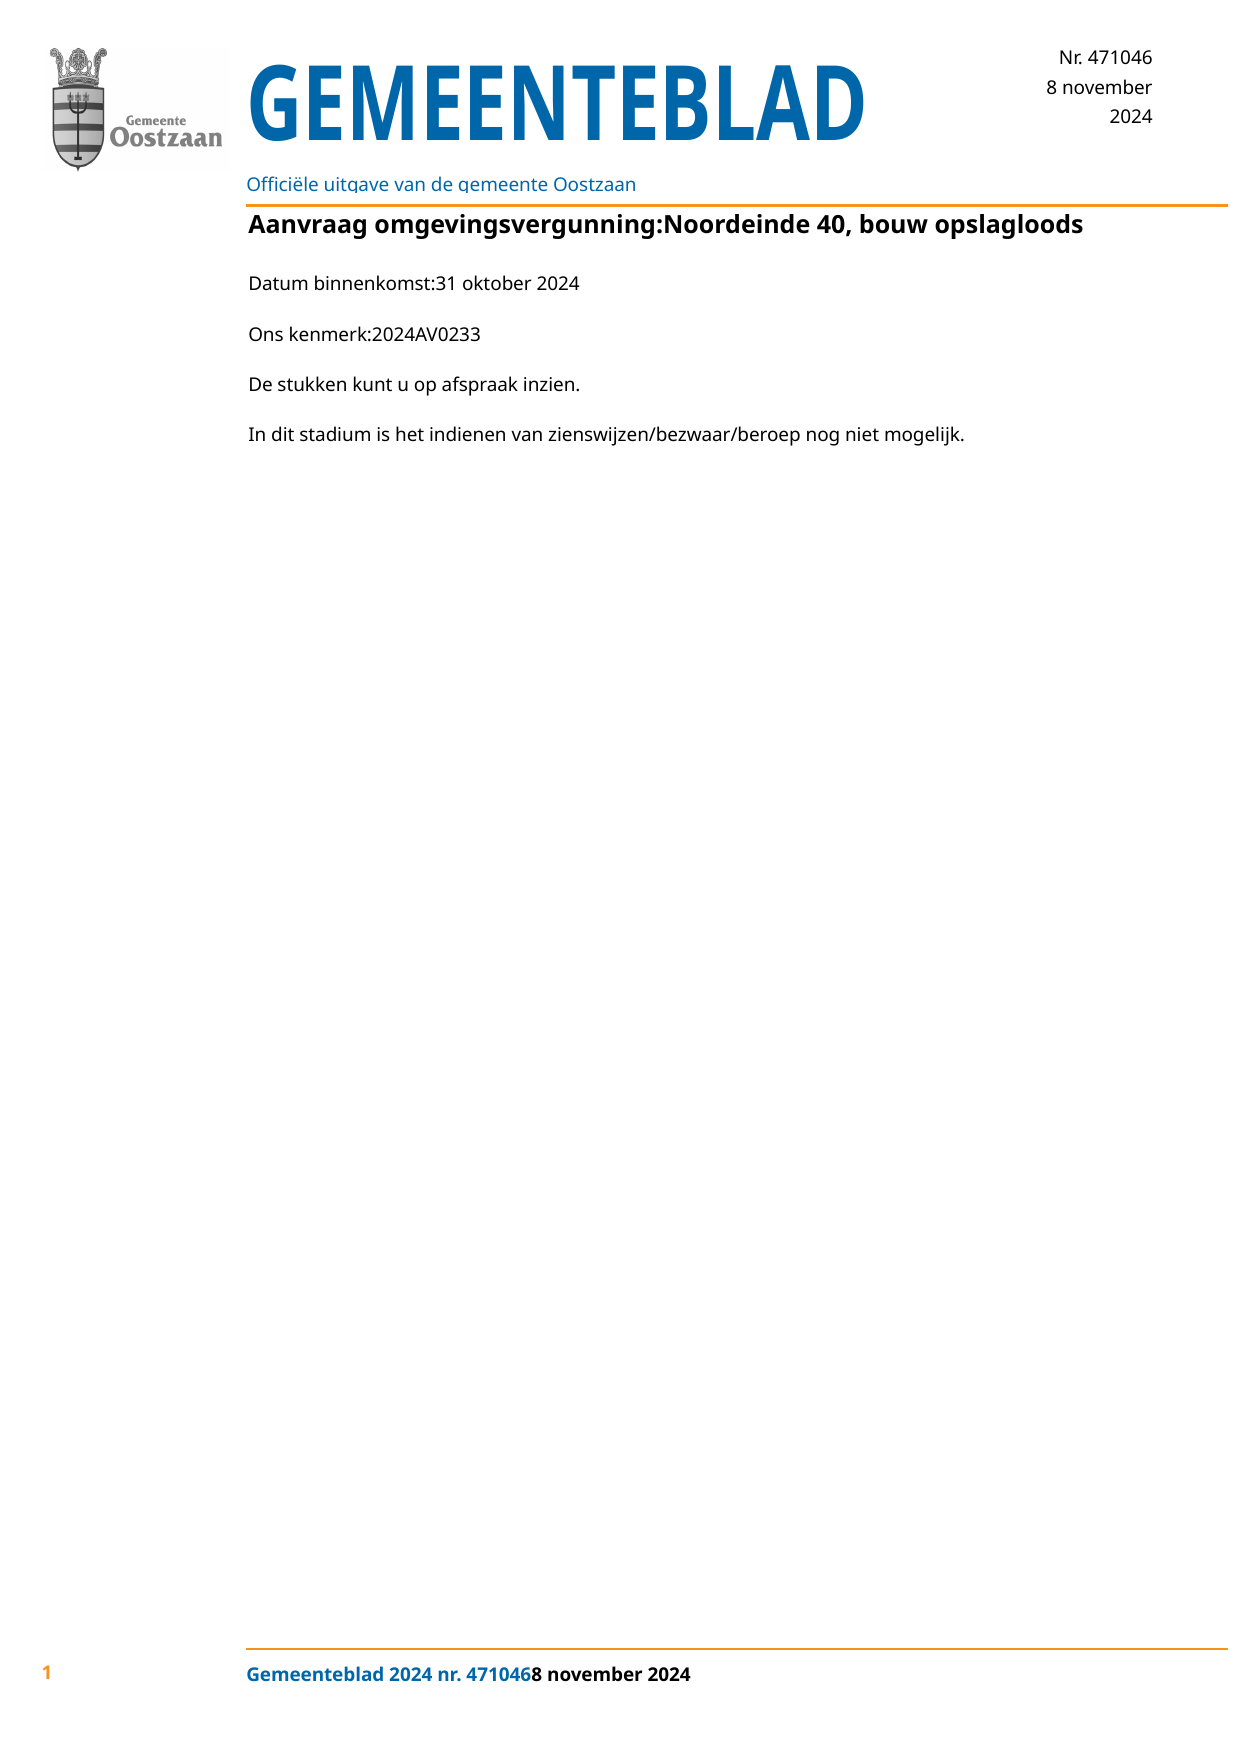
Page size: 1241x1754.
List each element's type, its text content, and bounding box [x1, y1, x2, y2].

text Datum binnenkomst:31 oktober 2024 [248, 270, 1152, 296]
text Ons kenmerk:2024AV0233 [248, 321, 1152, 346]
text Aanvraag omgevingsvergunning:Noordeinde 40, bouw opslagloods [248, 207, 1152, 241]
text In dit stadium is het indienen van zienswijzen/bezwaar/beroep nog niet mogelijk. [248, 422, 1152, 447]
picture [41, 47, 231, 172]
text De stukken kunt u op afspraak inzien. [248, 371, 1152, 397]
